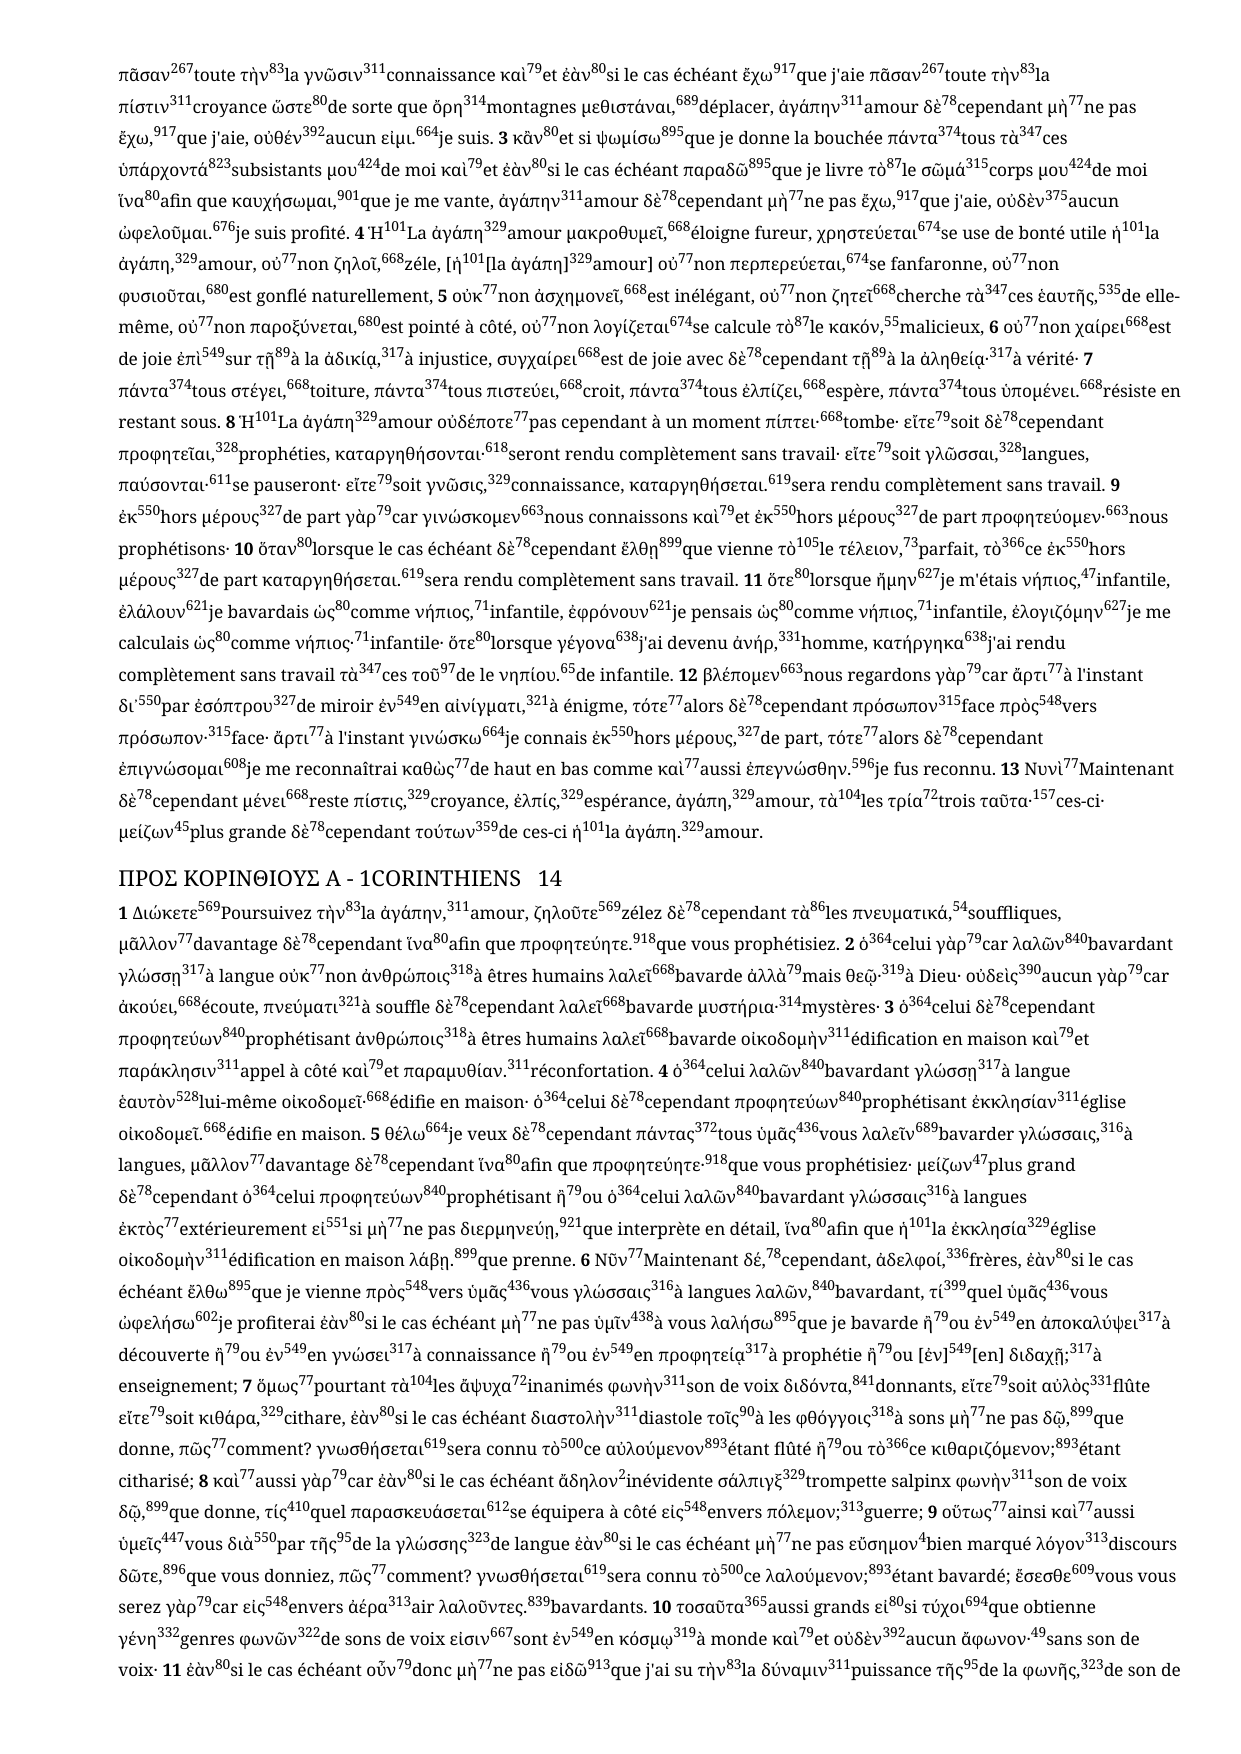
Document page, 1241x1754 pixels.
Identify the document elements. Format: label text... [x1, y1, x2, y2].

text ΠΡΟΣ ΚΟΡΙΝΘΙΟΥΣ Α - 1CORINTHIENS 14 [118, 863, 1181, 892]
text 1 Ἐὰν80Si le cas échéant ταῖς88à les γλώσσαις316à langues τῶν96de les ἀνθρώπων324de êtres humains λαλῶ917que je bavarde καὶ79et τῶν96de les ἀγγέλων,324de messagers, ἀγάπην311amour δὲ78cependant μὴ77ne pas ἔχω,917que j'aie, γέγονα638j'ai devenu χαλκὸς331cuivre ἠχῶν840résonnant ἢ79ou κύμβαλον333cymbale ἀλαλάζον.842criant alala. 2 καὶ79et ἐὰν80si le cas échéant ἔχω917que j'aie προφητείαν311prophétie καὶ79et εἰδῶ913que j'ai su τὰ86les μυστήρια314mystères πάντα270tous καὶ79et πᾶσαν267toute τὴν83la γνῶσιν311connaissance καὶ79et ἐὰν80si le cas échéant ἔχω917que j'aie πᾶσαν267toute τὴν83la πίστιν311croyance ὥστε80de sorte que ὄρη314montagnes μεθιστάναι,689déplacer, ἀγάπην311amour δὲ78cependant μὴ77ne pas ἔχω,917que j'aie, οὐθέν392aucun εἰμι.664je suis. 3 κἂν80et si ψωμίσω895que je donne la bouchée πάντα374tous τὰ347ces ὑπάρχοντά823subsistants μου424de moi καὶ79et ἐὰν80si le cas échéant παραδῶ895que je livre τὸ87le σῶμά315corps μου424de moi ἵνα80afin que καυχήσωμαι,901que je me vante, ἀγάπην311amour δὲ78cependant μὴ77ne pas ἔχω,917que j'aie, οὐδὲν375aucun ὠφελοῦμαι.676je suis profité. 4 Ἡ101La ἀγάπη329amour μακροθυμεῖ,668éloigne fureur, χρηστεύεται674se use de bonté utile ἡ101la ἀγάπη,329amour, οὐ77non ζηλοῖ,668zéle, [ἡ101[la ἀγάπη]329amour] οὐ77non περπερεύεται,674se fanfaronne, οὐ77non φυσιοῦται,680est gonflé naturellement, 5 οὐκ77non ἀσχημονεῖ,668est inélégant, οὐ77non ζητεῖ668cherche τὰ347ces ἑαυτῆς,535de elle-même, οὐ77non παροξύνεται,680est pointé à côté, οὐ77non λογίζεται674se calcule τὸ87le κακόν,55malicieux, 6 οὐ77non χαίρει668est de joie ἐπὶ549sur τῇ89à la ἀδικίᾳ,317à injustice, συγχαίρει668est de joie avec δὲ78cependant τῇ89à la ἀληθείᾳ·317à vérité· 7 πάντα374tous στέγει,668toiture, πάντα374tous πιστεύει,668croit, πάντα374tous ἐλπίζει,668espère, πάντα374tous ὑπομένει.668résiste en restant sous. 8 Ἡ101La ἀγάπη329amour οὐδέποτε77pas cependant à un moment πίπτει·668tombe· εἴτε79soit δὲ78cependant προφητεῖαι,328prophéties, καταργηθήσονται·618seront rendu complètement sans travail· εἴτε79soit γλῶσσαι,328langues, παύσονται·611se pauseront· εἴτε79soit γνῶσις,329connaissance, καταργηθήσεται.619sera rendu complètement sans travail. 9 ἐκ550hors μέρους327de part γὰρ79car γινώσκομεν663nous connaissons καὶ79et ἐκ550hors μέρους327de part προφητεύομεν·663nous prophétisons· 10 ὅταν80lorsque le cas échéant δὲ78cependant ἔλθῃ899que vienne τὸ105le τέλειον,73parfait, τὸ366ce ἐκ550hors μέρους327de part καταργηθήσεται.619sera rendu complètement sans travail. 11 ὅτε80lorsque ἤμην627je m'étais νήπιος,47infantile, ἐλάλουν621je bavardais ὡς80comme νήπιος,71infantile, ἐφρόνουν621je pensais ὡς80comme νήπιος,71infantile, ἐλογιζόμην627je me calculais ὡς80comme νήπιος·71infantile· ὅτε80lorsque γέγονα638j'ai devenu ἀνήρ,331homme, κατήργηκα638j'ai rendu complètement sans travail τὰ347ces τοῦ97de le νηπίου.65de infantile. 12 βλέπομεν663nous regardons γὰρ79car ἄρτι77à l'instant δι᾽550par ἐσόπτρου327de miroir ἐν549en αἰνίγματι,321à énigme, τότε77alors δὲ78cependant πρόσωπον315face πρὸς548vers πρόσωπον·315face· ἄρτι77à l'instant γινώσκω664je connais ἐκ550hors μέρους,327de part, τότε77alors δὲ78cependant ἐπιγνώσομαι608je me reconnaîtrai καθὼς77de haut en bas comme καὶ77aussi ἐπεγνώσθην.596je fus reconnu. 13 Νυνὶ77Maintenant δὲ78cependant μένει668reste πίστις,329croyance, ἐλπίς,329espérance, ἀγάπη,329amour, τὰ104les τρία72trois ταῦτα·157ces-ci· μείζων45plus grande δὲ78cependant τούτων359de ces-ci ἡ101la ἀγάπη.329amour. [118, 59, 1181, 844]
text 1 Διώκετε569Poursuivez τὴν83la ἀγάπην,311amour, ζηλοῦτε569zélez δὲ78cependant τὰ86les πνευματικά,54souffliques, μᾶλλον77davantage δὲ78cependant ἵνα80afin que προφητεύητε.918que vous prophétisiez. 2 ὁ364celui γὰρ79car λαλῶν840bavardant γλώσσῃ317à langue οὐκ77non ἀνθρώποις318à êtres humains λαλεῖ668bavarde ἀλλὰ79mais θεῷ·319à Dieu· οὐδεὶς390aucun γὰρ79car ἀκούει,668écoute, πνεύματι321à souffle δὲ78cependant λαλεῖ668bavarde μυστήρια·314mystères· 3 ὁ364celui δὲ78cependant προφητεύων840prophétisant ἀνθρώποις318à êtres humains λαλεῖ668bavarde οἰκοδομὴν311édification en maison καὶ79et παράκλησιν311appel à côté καὶ79et παραμυθίαν.311réconfortation. 4 ὁ364celui λαλῶν840bavardant γλώσσῃ317à langue ἑαυτὸν528lui-même οἰκοδομεῖ·668édifie en maison· ὁ364celui δὲ78cependant προφητεύων840prophétisant ἐκκλησίαν311église οἰκοδομεῖ.668édifie en maison. 5 θέλω664je veux δὲ78cependant πάντας372tous ὑμᾶς436vous λαλεῖν689bavarder γλώσσαις,316à langues, μᾶλλον77davantage δὲ78cependant ἵνα80afin que προφητεύητε·918que vous prophétisiez· μείζων47plus grand δὲ78cependant ὁ364celui προφητεύων840prophétisant ἢ79ou ὁ364celui λαλῶν840bavardant γλώσσαις316à langues ἐκτὸς77extérieurement εἰ551si μὴ77ne pas διερμηνεύῃ,921que interprète en détail, ἵνα80afin que ἡ101la ἐκκλησία329église οἰκοδομὴν311édification en maison λάβῃ.899que prenne. 6 Νῦν77Maintenant δέ,78cependant, ἀδελφοί,336frères, ἐὰν80si le cas échéant ἔλθω895que je vienne πρὸς548vers ὑμᾶς436vous γλώσσαις316à langues λαλῶν,840bavardant, τί399quel ὑμᾶς436vous ὠφελήσω602je profiterai ἐὰν80si le cas échéant μὴ77ne pas ὑμῖν438à vous λαλήσω895que je bavarde ἢ79ou ἐν549en ἀποκαλύψει317à découverte ἢ79ou ἐν549en γνώσει317à connaissance ἢ79ou ἐν549en προφητείᾳ317à prophétie ἢ79ou [ἐν]549[en] διδαχῇ;317à enseignement; 7 ὅμως77pourtant τὰ104les ἄψυχα72inanimés φωνὴν311son de voix διδόντα,841donnants, εἴτε79soit αὐλὸς331flûte εἴτε79soit κιθάρα,329cithare, ἐὰν80si le cas échéant διαστολὴν311diastole τοῖς90à les φθόγγοις318à sons μὴ77ne pas δῷ,899que donne, πῶς77comment? γνωσθήσεται619sera connu τὸ500ce αὐλούμενον893étant flûté ἢ79ou τὸ366ce κιθαριζόμενον;893étant citharisé; 8 καὶ77aussi γὰρ79car ἐὰν80si le cas échéant ἄδηλον2inévidente σάλπιγξ329trompette salpinx φωνὴν311son de voix δῷ,899que donne, τίς410quel παρασκευάσεται612se équipera à côté εἰς548envers πόλεμον;313guerre; 9 οὕτως77ainsi καὶ77aussi ὑμεῖς447vous διὰ550par τῆς95de la γλώσσης323de langue ἐὰν80si le cas échéant μὴ77ne pas εὔσημον4bien marqué λόγον313discours δῶτε,896que vous donniez, πῶς77comment? γνωσθήσεται619sera connu τὸ500ce λαλούμενον;893étant bavardé; ἔσεσθε609vous vous serez γὰρ79car εἰς548envers ἀέρα313air λαλοῦντες.839bavardants. 10 τοσαῦτα365aussi grands εἰ80si τύχοι694que obtienne γένη332genres φωνῶν322de sons de voix εἰσιν667sont ἐν549en κόσμῳ319à monde καὶ79et οὐδὲν392aucun ἄφωνον·49sans son de voix· 11 ἐὰν80si le cas échéant οὖν79donc μὴ77ne pas εἰδῶ913que j'ai su τὴν83la δύναμιν311puissance τῆς95de la φωνῆς,323de son de voix, ἔσομαι608je me serai τῷ352à celui λαλοῦντι828à bavardant βάρβαρος47barbare καὶ79et ὁ364celui λαλῶν840bavardant ἐν549en ἐμοὶ420à moi βάρβαρος.47barbare. 12 οὕτως77ainsi καὶ77aussi ὑμεῖς,447vous, ἐπεὶ80puisque ζηλωταί330zélotes ἐστε665vous êtes πνευμάτων,326de souffles, πρὸς548vers τὴν83la οἰκοδομὴν311édification en maison τῆς95de la ἐκκλησίας323de église ζητεῖτε569cherchez ἵνα80afin que περισσεύητε.918que vous surabondiez. 13 Διὸ79C'est pourquoi ὁ364celui λαλῶν840bavardant γλώσσῃ317à langue προσευχέσθω576se prie ἵνα80afin que διερμηνεύῃ.921que interprète en détail. 14 ἐὰν80si le cas échéant [γὰρ]79[car] προσεύχωμαι923que je me prie γλώσσῃ,317à langue, τὸ105le πνεῦμά333souffle μου424de moi προσεύχεται,674se prie, ὁ103le δὲ78cependant νοῦς331intellect μου424de moi ἄκαρπός47sans fruit ἐστιν.668est. 15 τί412quel οὖν79donc ἐστιν;668est; προσεύξομαι608je me prierai τῷ93à le πνεύματι,321à souffle, προσεύξομαι608je me prierai δὲ78cependant καὶ77aussi τῷ91à le νοΐ·319à intellect· ψαλῶ602je psalmodierai τῷ93à le πνεύματι,321à souffle, ψαλῶ602je psalmodierai δὲ78cependant καὶ77aussi τῷ91à le νοΐ.319à intellect. 16 ἐπεὶ80puisque ἐὰν80si le cas échéant εὐλογῇς919que tu élogies [ἐν]549[en] πνεύματι,321à souffle, ὁ364celui ἀναπληρῶν840élevant à plénitude τὸν85le τόπον313lieu τοῦ97de le ἰδιώτου325de idiot πῶς77comment? ἐρεῖ606dira τὸ87le ἀμὴν304amen ἐπὶ549sur τῇ89à la σῇ235à tienne εὐχαριστίᾳ;317à action de grâce; ἐπειδὴ80parce que donc τί399quel λέγεις666tu dis οὐκ77non οἶδεν·642a su· 17 σὺ448toi μὲν77certes γὰρ79car καλῶς77bellement εὐχαριστεῖς666tu rends grâce ἀλλ᾽79mais ὁ103le ἕτερος390autre-différent οὐκ77non οἰκοδομεῖται.680est édifié en maison. 18 Εὐχαριστῶ664Je rends grâce τῷ91à le θεῷ,319à Dieu, πάντων383de tous ὑμῶν441de vous μᾶλλον77davantage γλώσσαις316à langues λαλῶ·664je bavarde· 19 ἀλλ᾽79mais ἐν549en ἐκκλησίᾳ317à église θέλω664je veux πέντε178cinq λόγους312discours τῷ91à le νοΐ319à intellect μου424de moi λαλῆσαι,681bavarder, ἵνα80afin que καὶ77aussi ἄλλους372autres κατηχήσω,895que je catéchise, ἢ79ou μυρίους178dix mille λόγους312discours ἐν549en γλώσσῃ.317à langue. 20 Ἀδελφοί,336Frères, μὴ79ne pas παιδία332jeunes enfants γίνεσθε573que vous vous devenez ταῖς248à les φρεσὶν316à émotions ἀλλὰ79mais τῇ89à la κακίᾳ317à malice νηπιάζετε,569infantilisez, ταῖς248à les δὲ78cependant φρεσὶν316à émotions τέλειοι46parfaits γίνεσθε.573que vous vous devenez. 21 ἐν549en τῷ91à le νόμῳ319à loi γέγραπται654a été graphé ὅτι80en ce que ἐν549en ἑτερογλώσσοις58à hétéroglossies καὶ79et ἐν549en χείλεσιν320à lèvres ἑτέρων383de autres-différents λαλήσω602je bavarderai τῷ91à le λαῷ319à peuple τούτῳ144à celui-ci καὶ79et οὐδ᾽77non cependant οὕτως77ainsi εἰσακούσονταί611se écouteront envers μου,424de moi, λέγει668dit κύριος.331Maître. 22 ὥστε80de sorte que αἱ100les γλῶσσαι328langues εἰς548envers σημεῖόν315signe εἰσιν667sont οὐ77non τοῖς351à ceux πιστεύουσιν827à croyants ἀλλὰ79mais τοῖς90à les ἀπίστοις,58à incroyants, ἡ101la δὲ78cependant προφητεία329prophétie οὐ77non τοῖς90à les ἀπίστοις58à incroyants ἀλλὰ79mais τοῖς351à ceux πιστεύουσιν.827à croyants. 23 Ἐὰν80Si le cas échéant οὖν79donc συνέλθῃ899que vienne ensemble ἡ101la ἐκκλησία329église ὅλη285toute entière ἐπὶ548sur τὸ87le αὐτὸ348même καὶ79et πάντες389tous λαλῶσιν920que bavardent γλώσσαις,316à langues, εἰσέλθωσιν898que viennent à l'intérieur δὲ78cependant ἰδιῶται330idiots ἢ79ou ἄπιστοι,70incroyants, οὐκ340non ἐροῦσιν605diront ὅτι80en ce que μαίνεσθε;671vous vous délirez; 24 ἐὰν80si le cas échéant δὲ78cependant πάντες389tous προφητεύωσιν,920que prophétisent, εἰσέλθῃ899que vienne à l'intérieur δέ78cependant τις287un quelconque ἄπιστος71incroyant ἢ79ou ἰδιώτης,331idiot, ἐλέγχεται680est réfuté ὑπὸ550sous πάντων,383de tous, ἀνακρίνεται680est jugé de bas en haut ὑπὸ550sous πάντων,383de tous, 25 τὰ104les κρυπτὰ72cachés τῆς95de la καρδίας323de coeur αὐτοῦ464de lui φανερὰ48visibles γίνεται,674se devient, καὶ79et οὕτως77ainsi πεσὼν721ayant tombé ἐπὶ548sur πρόσωπον315face προσκυνήσει606prosternera vers τῷ91à le θεῷ319à Dieu ἀπαγγέλλων840rapportant annonce ὅτι80en ce que ὄντως77réellement ὁ103le θεὸς331Dieu ἐν549en ὑμῖν438à vous ἐστιν.668est. 26 Τί412Quel οὖν79donc ἐστιν,668est, ἀδελφοί;336frères; ὅταν80lorsque le cas échéant συνέρχησθε,924que vous vous veniez ensemble, ἕκαστος390chacun ψαλμὸν313psaume ἔχει,668a, διδαχὴν311enseignement ἔχει,668a, ἀποκάλυψιν311découverte ἔχει,668a, γλῶσσαν311langue ἔχει,668a, ἑρμηνείαν311interprétation ἔχει·668a· πάντα391tous πρὸς548vers οἰκοδομὴν311édification en maison γινέσθω.576se devienne. 27 εἴτε79soit γλώσσῃ317à langue τις390un quelconque λαλεῖ,668bavarde, κατὰ548selon δύο52deux ἢ79ou τὸ87le πλεῖστον6plus nombreux τρεῖς52trois καὶ79et ἀνὰ77de bas en haut μέρος,315part, καὶ79et εἷς71un διερμηνευέτω·572interprète en détail· 28 ἐὰν80si le cas échéant δὲ78cependant μὴ77ne pas ᾖ921que soit διερμηνευτής,331interprète, σιγάτω572garde le silence ἐν549en ἐκκλησίᾳ,317à église, ἑαυτῷ533à lui-même δὲ78cependant λαλείτω572bavarde καὶ79et τῷ91à le θεῷ.319à Dieu. 29 προφῆται330prophètes δὲ78cependant δύο196deux ἢ79ou τρεῖς196trois λαλείτωσαν571bavardent καὶ79et οἱ102les ἄλλοι389autres διακρινέτωσαν·571jugent à travers· 30 ἐὰν80si le cas échéant δὲ78cependant ἄλλῳ378à autre ἀποκαλυφθῇ911que soit découvert καθημένῳ,855à se étant assis, ὁ103le πρῶτος71premier σιγάτω.572garde le silence. 31 δύνασθε671vous vous pouvez γὰρ79car καθ᾽548selon ἕνα53un πάντες389tous προφητεύειν,689prophétiser, ἵνα80afin que πάντες389tous μανθάνωσιν920que apprennent καὶ79et πάντες389tous παρακαλῶνται.931que soient appelé à côté. 32 καὶ79et πνεύματα332souffles προφητῶν324de prophètes προφήταις318à prophètes ὑποτάσσεται,680est subordonné, 33 οὐ77non γάρ79car ἐστιν668est ἀκαταστασίας323de instabilité ὁ103le θεὸς331Dieu ἀλλ᾽79mais εἰρήνης.323de paix. Ὡς80Comme ἐν549en πάσαις272à toutes ταῖς88à les ἐκκλησίαις316à églises τῶν96de les ἁγίων64de saints 34 αἱ100les γυναῖκες328femmes ἐν549en ταῖς88à les ἐκκλησίαις316à églises σιγάτωσαν·571gardent le silence· οὐ77non γὰρ79car ἐπιτρέπεται680est permis αὐταῖς455à elles λαλεῖν,689bavarder, ἀλλ᾽79mais ὑποτασσέσθωσαν,579soient subordonnés, καθὼς77de haut en bas comme καὶ77aussi ὁ103le νόμος331loi λέγει.668dit. 35 εἰ80si δέ78cependant τι375un quelconque μαθεῖν681apprendre θέλουσιν,667veulent, ἐν549en οἴκῳ319à maison τοὺς244les ἰδίους114en propres ἄνδρας312hommes ἐπερωτάτωσαν·571demandent sur· αἰσχρὸν49honteux γάρ79car ἐστιν668est γυναικὶ317à femme λαλεῖν689bavarder ἐν549en ἐκκλησίᾳ.317à église. 36 ἢ79ou ἀφ᾽550au loin ὑμῶν441de vous ὁ103le λόγος331discours τοῦ97de le θεοῦ325de Dieu ἐξῆλθεν,586sortit, ἢ79ou εἰς548envers ὑμᾶς436vous μόνους114seuls κατήντησεν;586atteignit à l'encontre; 37 Εἴ80Si τις390un quelconque δοκεῖ668estime προφήτης331prophète εἶναι689être ἢ79ou πνευματικός,71soufflique, ἐπιγινωσκέτω572reconnaisse ἃ481lesquels γράφω664je graphe ὑμῖν438à vous ὅτι80en ce que κυρίου325de Maître ἐστὶν668est ἐντολή·329commandement· 38 εἰ80si δέ78cependant τις390un quelconque ἀγνοεῖ,668méconnaît, ἀγνοείτω.572méconnaisse. 39 Ὥστε,80De sorte que, ἀδελφοί336frères [μου],424[de moi], ζηλοῦτε569zélez τὸ348ce προφητεύειν689prophétiser καὶ79et τὸ366ce λαλεῖν689bavarder μὴ77ne pas κωλύετε569empêchez ἐν549en γλώσσαις·316à langues· 40 πάντα391tous δὲ78cependant εὐσχημόνως77élégamment καὶ79et κατὰ548selon τάξιν311mise en ordre γινέσθω.576se devienne. [118, 897, 1181, 1682]
